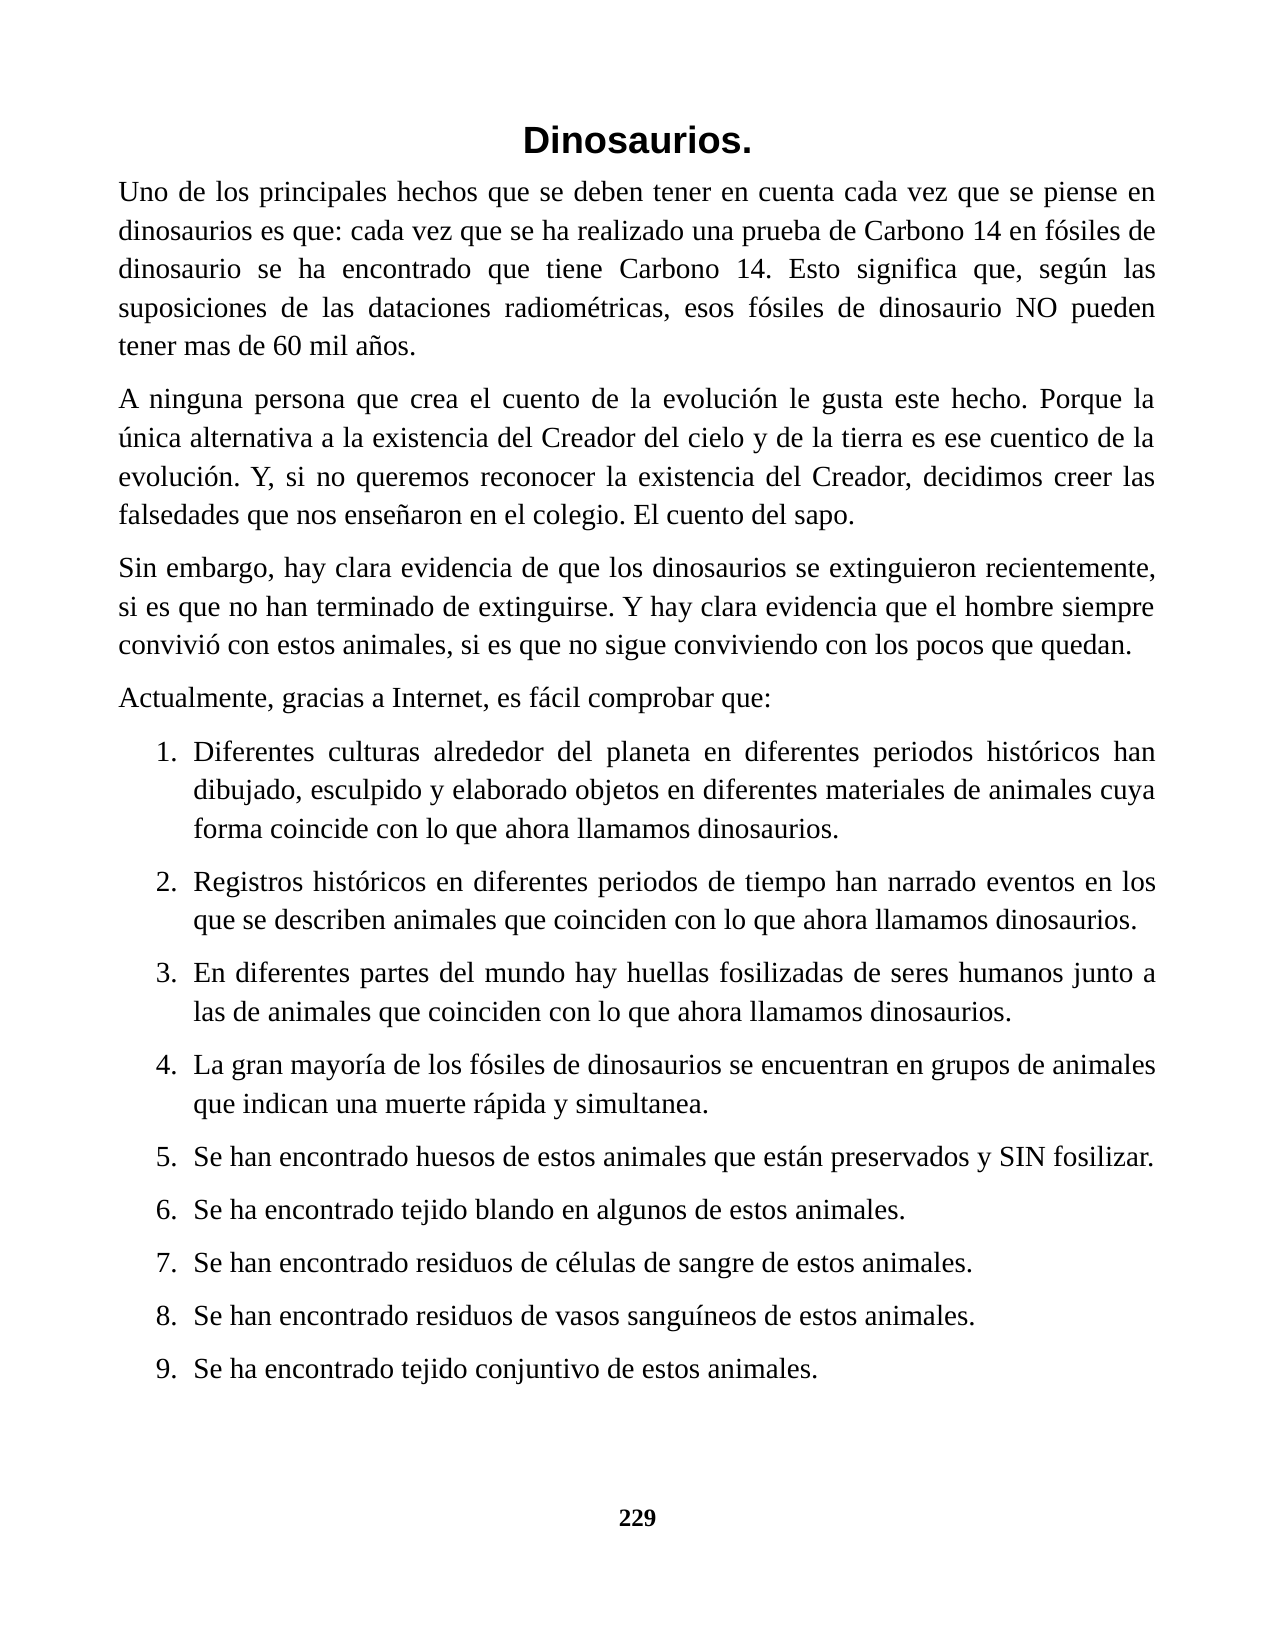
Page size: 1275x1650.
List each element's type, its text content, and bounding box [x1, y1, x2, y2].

text Actualmente, gracias a Internet, es fácil comprobar que: [118, 681, 1157, 714]
subtitle Dinosaurios. [118, 118, 1157, 162]
list Se ha encontrado tejido blando en algunos de estos animales. [156, 1192, 1157, 1226]
list Se han encontrado residuos de células de sangre de estos animales. [156, 1245, 1157, 1279]
text A ninguna persona que crea el cuento de la evolución le gusta este hecho. Porque la única alternativa a la existencia del Creador del cielo y de la tierra es ese cuentico de la evolución. Y, si no queremos reconocer la existencia del Creador, decidimos creer las falsedades que nos enseñaron en el colegio. El cuento del sapo. [118, 382, 1157, 531]
list Diferentes culturas alrededor del planeta en diferentes periodos históricos han dibujado, esculpido y elaborado objetos en diferentes materiales de animales cuya forma coincide con lo que ahora llamamos dinosaurios. [156, 734, 1157, 844]
list Se ha encontrado tejido conjuntivo de estos animales. [156, 1351, 1157, 1385]
list Se han encontrado huesos de estos animales que están preservados y SIN fosilizar. [156, 1139, 1157, 1172]
text Uno de los principales hechos que se deben tener en cuenta cada vez que se piense en dinosaurios es que: cada vez que se ha realizado una prueba de Carbono 14 en fósiles de dinosaurio se ha encontrado que tiene Carbono 14. Esto significa que, según las suposiciones de las dataciones radiométricas, esos fósiles de dinosaurio NO pueden tener mas de 60 mil años. [118, 174, 1157, 362]
text Sin embargo, hay clara evidencia de que los dinosaurios se extinguieron recientemente, si es que no han terminado de extinguirse. Y hay clara evidencia que el hombre siempre convivió con estos animales, si es que no sigue conviviendo con los pocos que quedan. [118, 550, 1157, 661]
list Se han encontrado residuos de vasos sanguíneos de estos animales. [156, 1298, 1157, 1332]
list En diferentes partes del mundo hay huellas fosilizadas de seres humanos junto a las de animales que coinciden con lo que ahora llamamos dinosaurios. [156, 956, 1157, 1028]
list Registros históricos en diferentes periodos de tiempo han narrado eventos en los que se describen animales que coinciden con lo que ahora llamamos dinosaurios. [156, 864, 1157, 936]
list La gran mayoría de los fósiles de dinosaurios se encuentran en grupos de animales que indican una muerte rápida y simultanea. [156, 1047, 1157, 1119]
